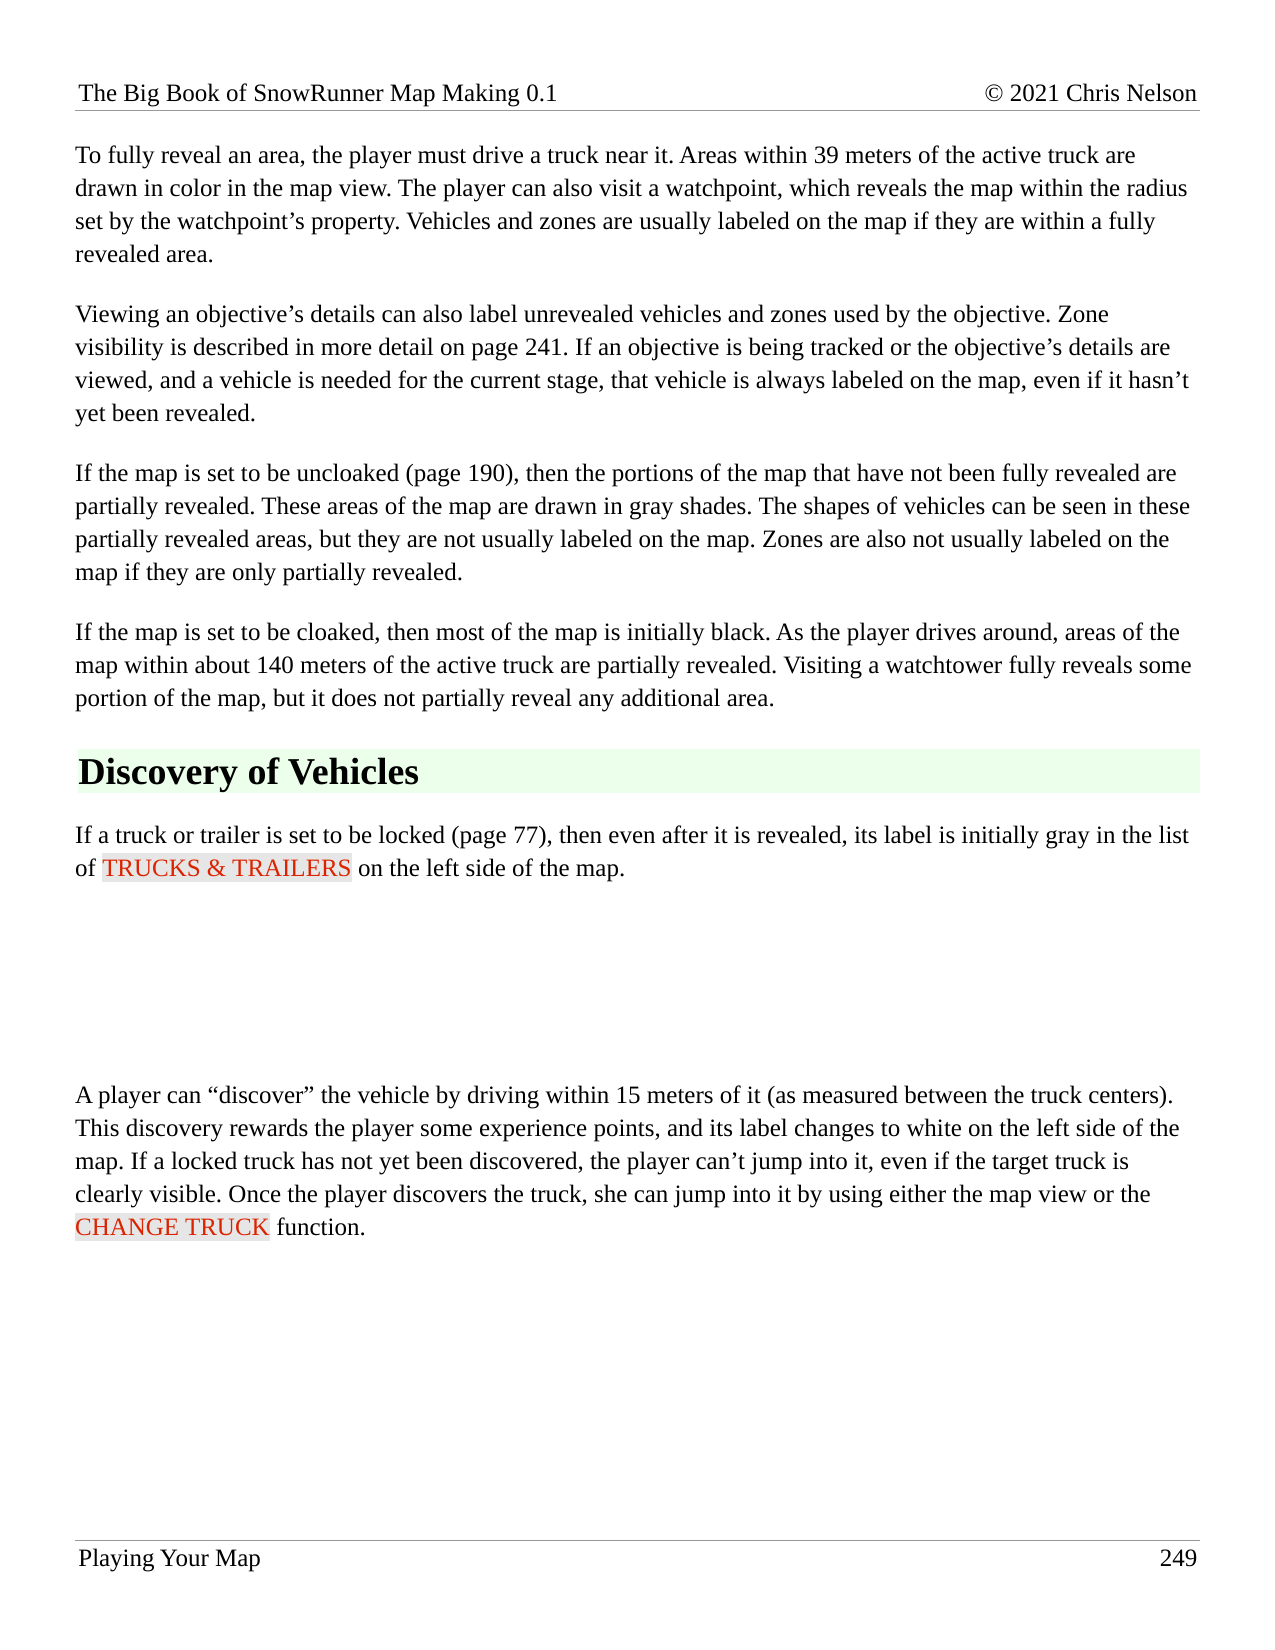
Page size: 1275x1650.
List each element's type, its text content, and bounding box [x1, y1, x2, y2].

text If the map is set to be cloaked, then most of the map is initially black. As the player drives around, areas of the map within about 140 meters of the active truck are partially revealed. Visiting a watchtower fully reveals some portion of the map, but it does not partially reveal any additional area. [75, 617, 1200, 712]
text If a truck or trailer is set to be locked (page 77), then even after it is revealed, its label is initially gray in the list of TRUCKS & TRAILERS on the left side of the map. [75, 820, 1200, 882]
text A player can “discover” the vehicle by driving within 15 meters of it (as measured between the truck centers). This discovery rewards the player some experience points, and its label changes to white on the left side of the map. If a locked truck has not yet been discovered, the player can’t jump into it, even if the target truck is clearly visible. Once the player discovers the truck, she can jump into it by using either the map view or the CHANGE TRUCK function. [75, 1080, 1200, 1241]
text To fully reveal an area, the player must drive a truck near it. Areas within 39 meters of the active truck are drawn in color in the map view. The player can also visit a watchpoint, which reveals the map within the radius set by the watchpoint’s property. Vehicles and zones are usually labeled on the map if they are within a fully revealed area. [75, 140, 1200, 268]
text Viewing an objective’s details can also label unrevealed vehicles and zones used by the objective. Zone visibility is described in more detail on page 241. If an objective is being tracked or the objective’s details are viewed, and a vehicle is needed for the current stage, that vehicle is always labeled on the map, even if it hasn’t yet been revealed. [75, 299, 1200, 427]
text If the map is set to be uncloaked (page 190), then the portions of the map that have not been fully revealed are partially revealed. These areas of the map are drawn in gray shades. The shapes of vehicles can be seen in these partially revealed areas, but they are not usually labeled on the map. Zones are also not usually labeled on the map if they are only partially revealed. [75, 458, 1200, 586]
subtitle Discovery of Vehicles [78, 749, 1200, 793]
